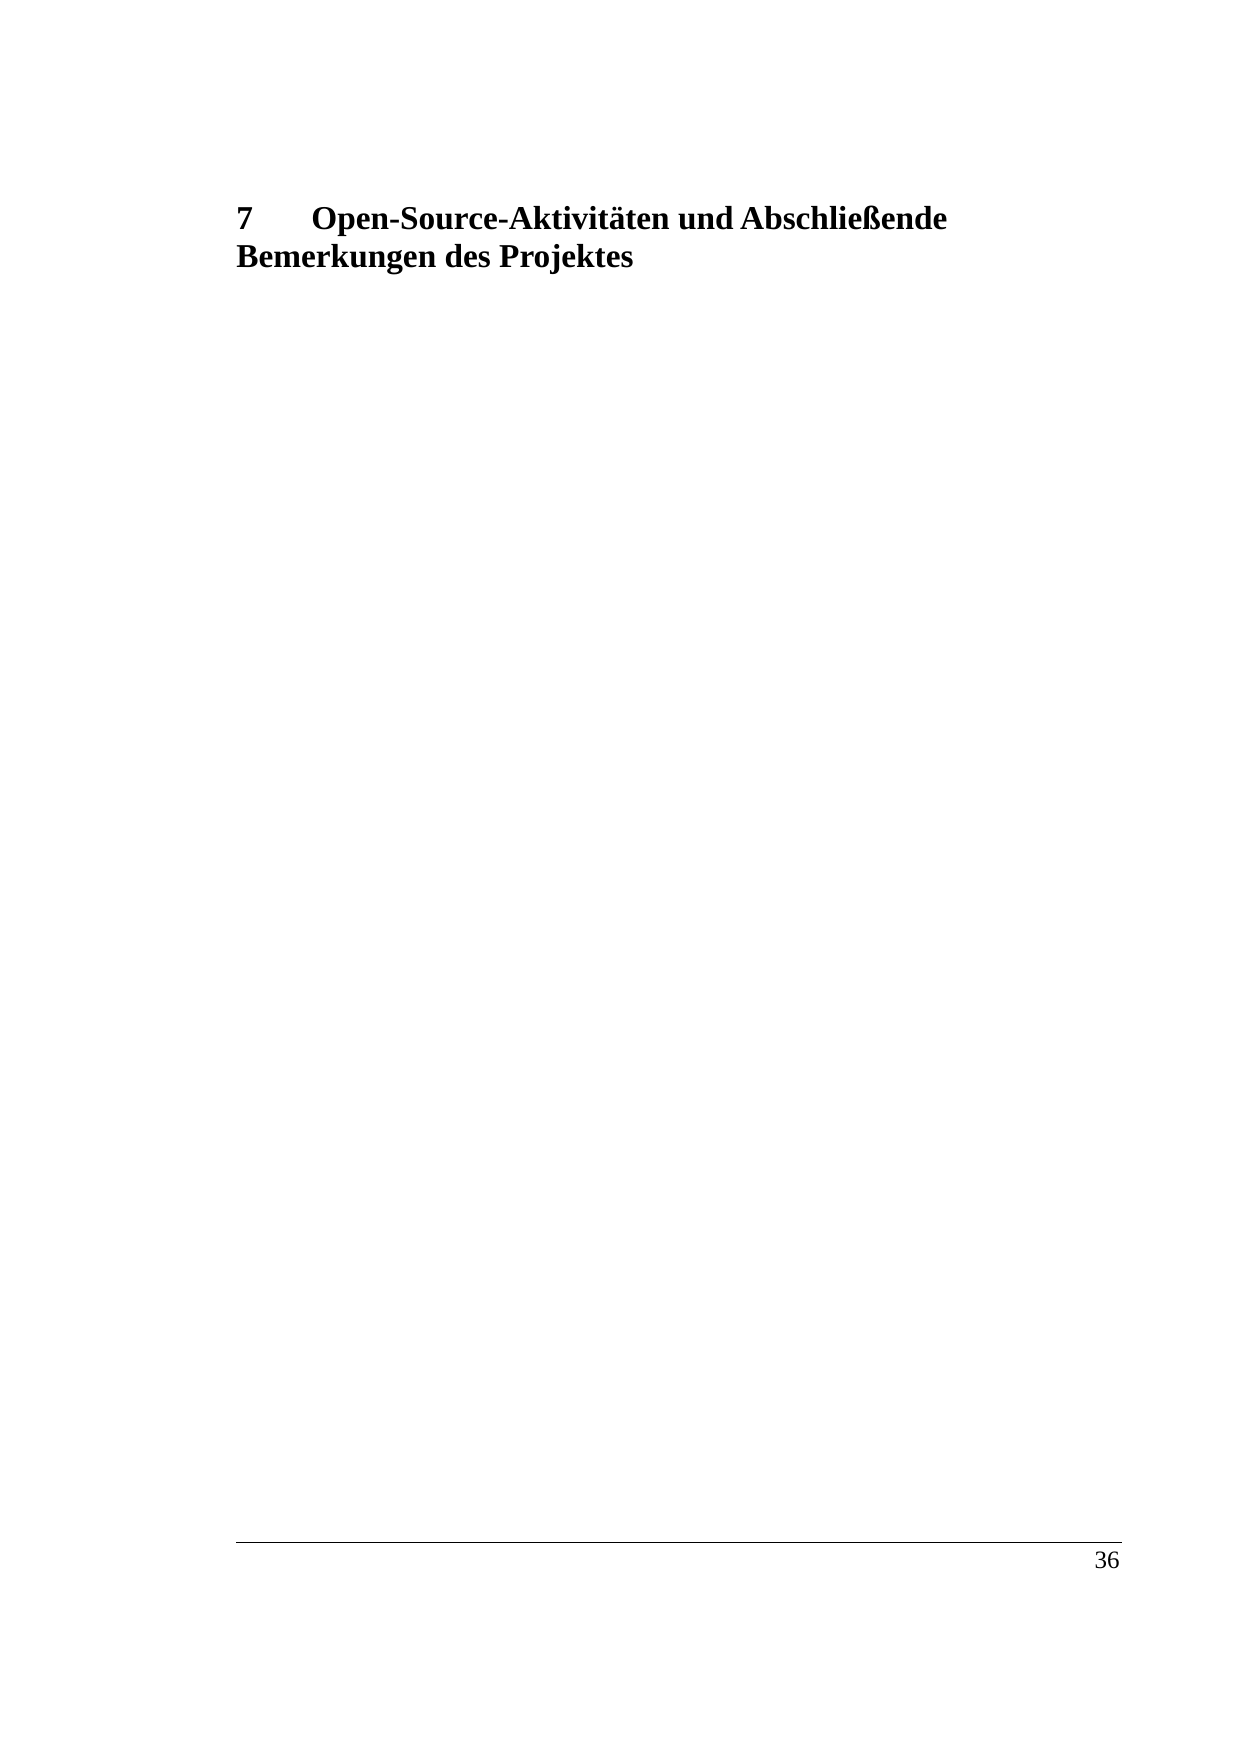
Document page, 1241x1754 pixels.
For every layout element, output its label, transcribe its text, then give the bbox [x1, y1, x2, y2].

subtitle Open-Source-Aktivitäten und Abschließende Bemerkungen des Projektes [236, 198, 1122, 275]
